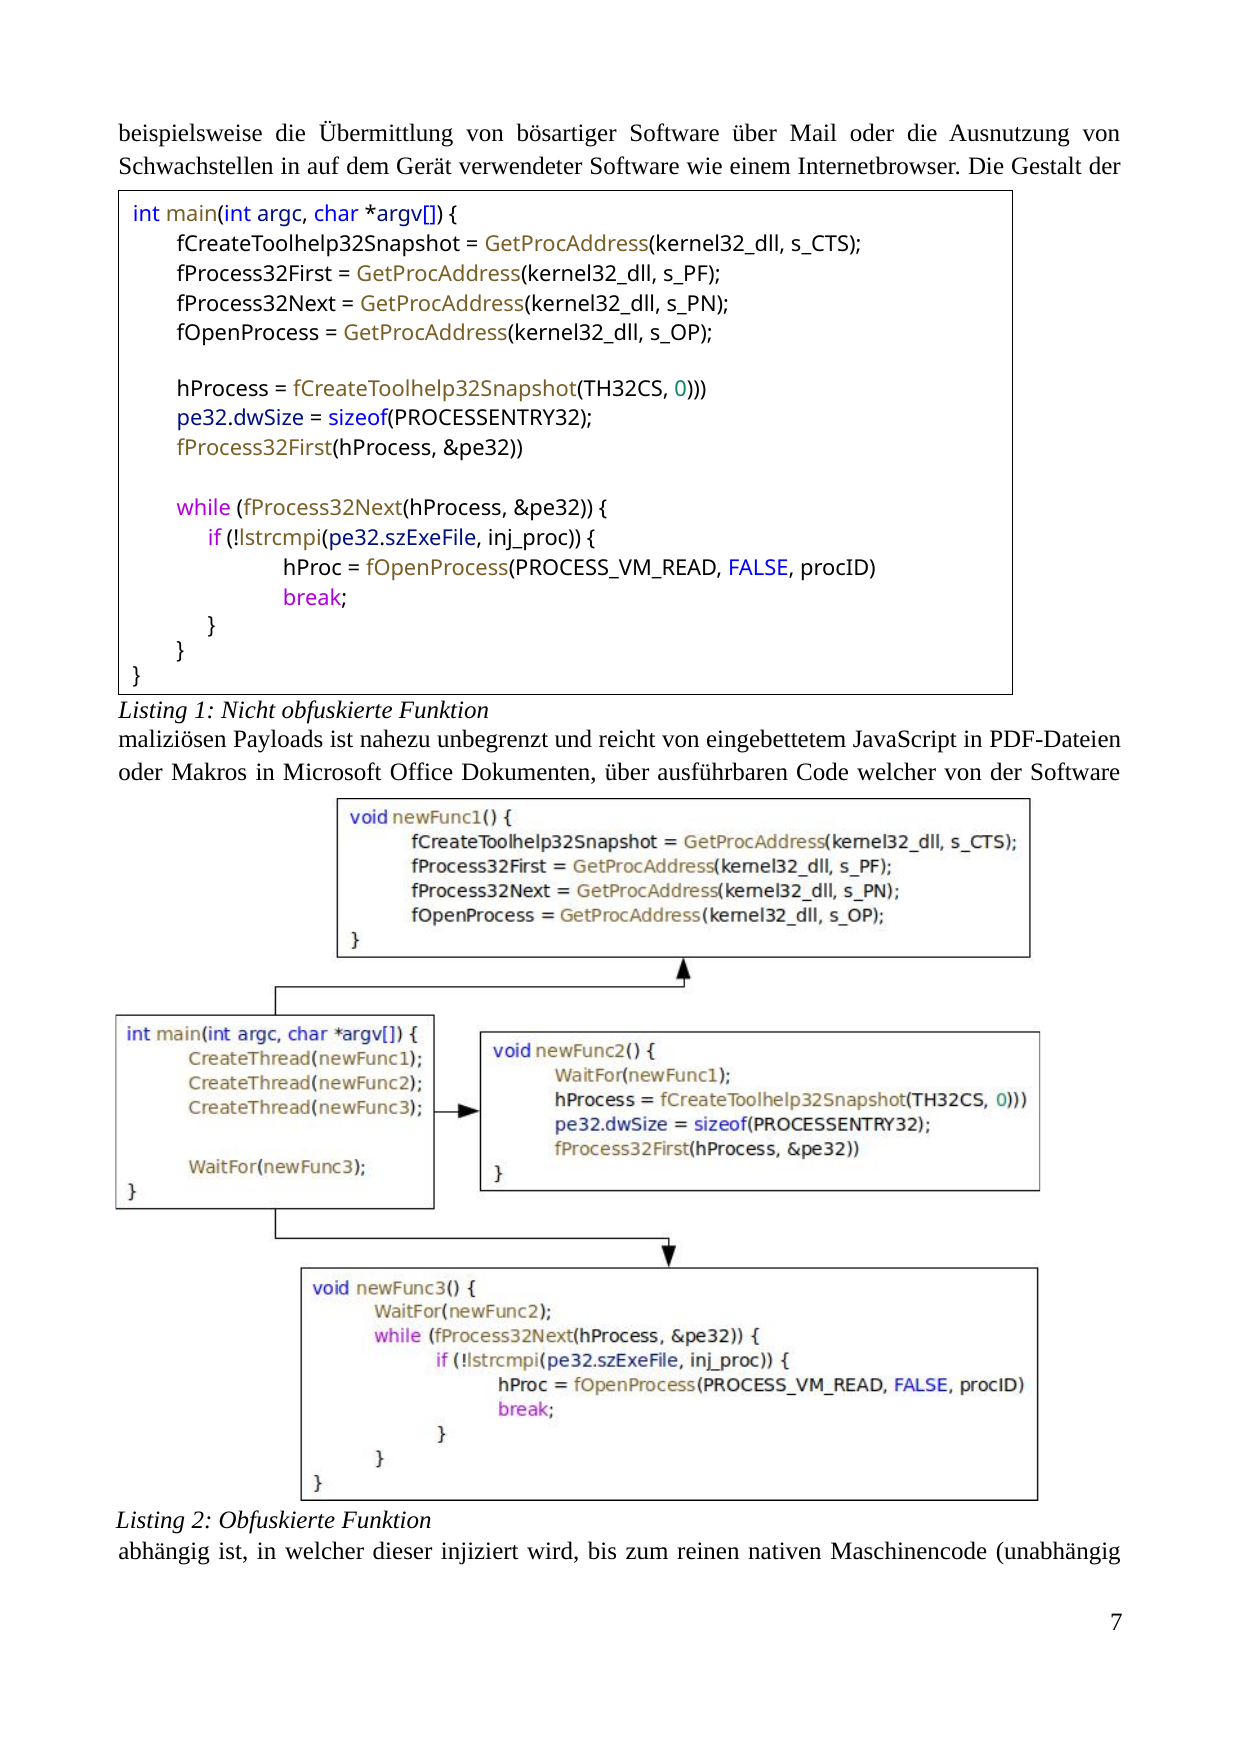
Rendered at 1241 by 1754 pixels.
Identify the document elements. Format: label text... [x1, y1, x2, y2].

list Listing 2: Obfuskierte Funktion [116, 1503, 1079, 1534]
list Listing 1: Nicht obfuskierte Funktion [118, 695, 1012, 724]
text beispielsweise die Übermittlung von bösartiger Software über Mail oder die Ausnutzung von Schwachstellen in auf dem Gerät verwendeter Software wie einem Internetbrowser. Die Gestalt der maliziösen Payloads ist nahezu unbegrenzt und reicht von eingebettetem JavaScript in PDF-Dateien oder Makros in Microsoft Office Dokumenten, über ausführbaren Code welcher von der Software abhängig ist, in welcher dieser injiziert wird, bis zum reinen nativen Maschinencode (unabhängig [118, 118, 1122, 1565]
picture [115, 798, 1041, 1501]
list Listing 1: Nicht obfuskierte Funktion [119, 203, 1012, 694]
